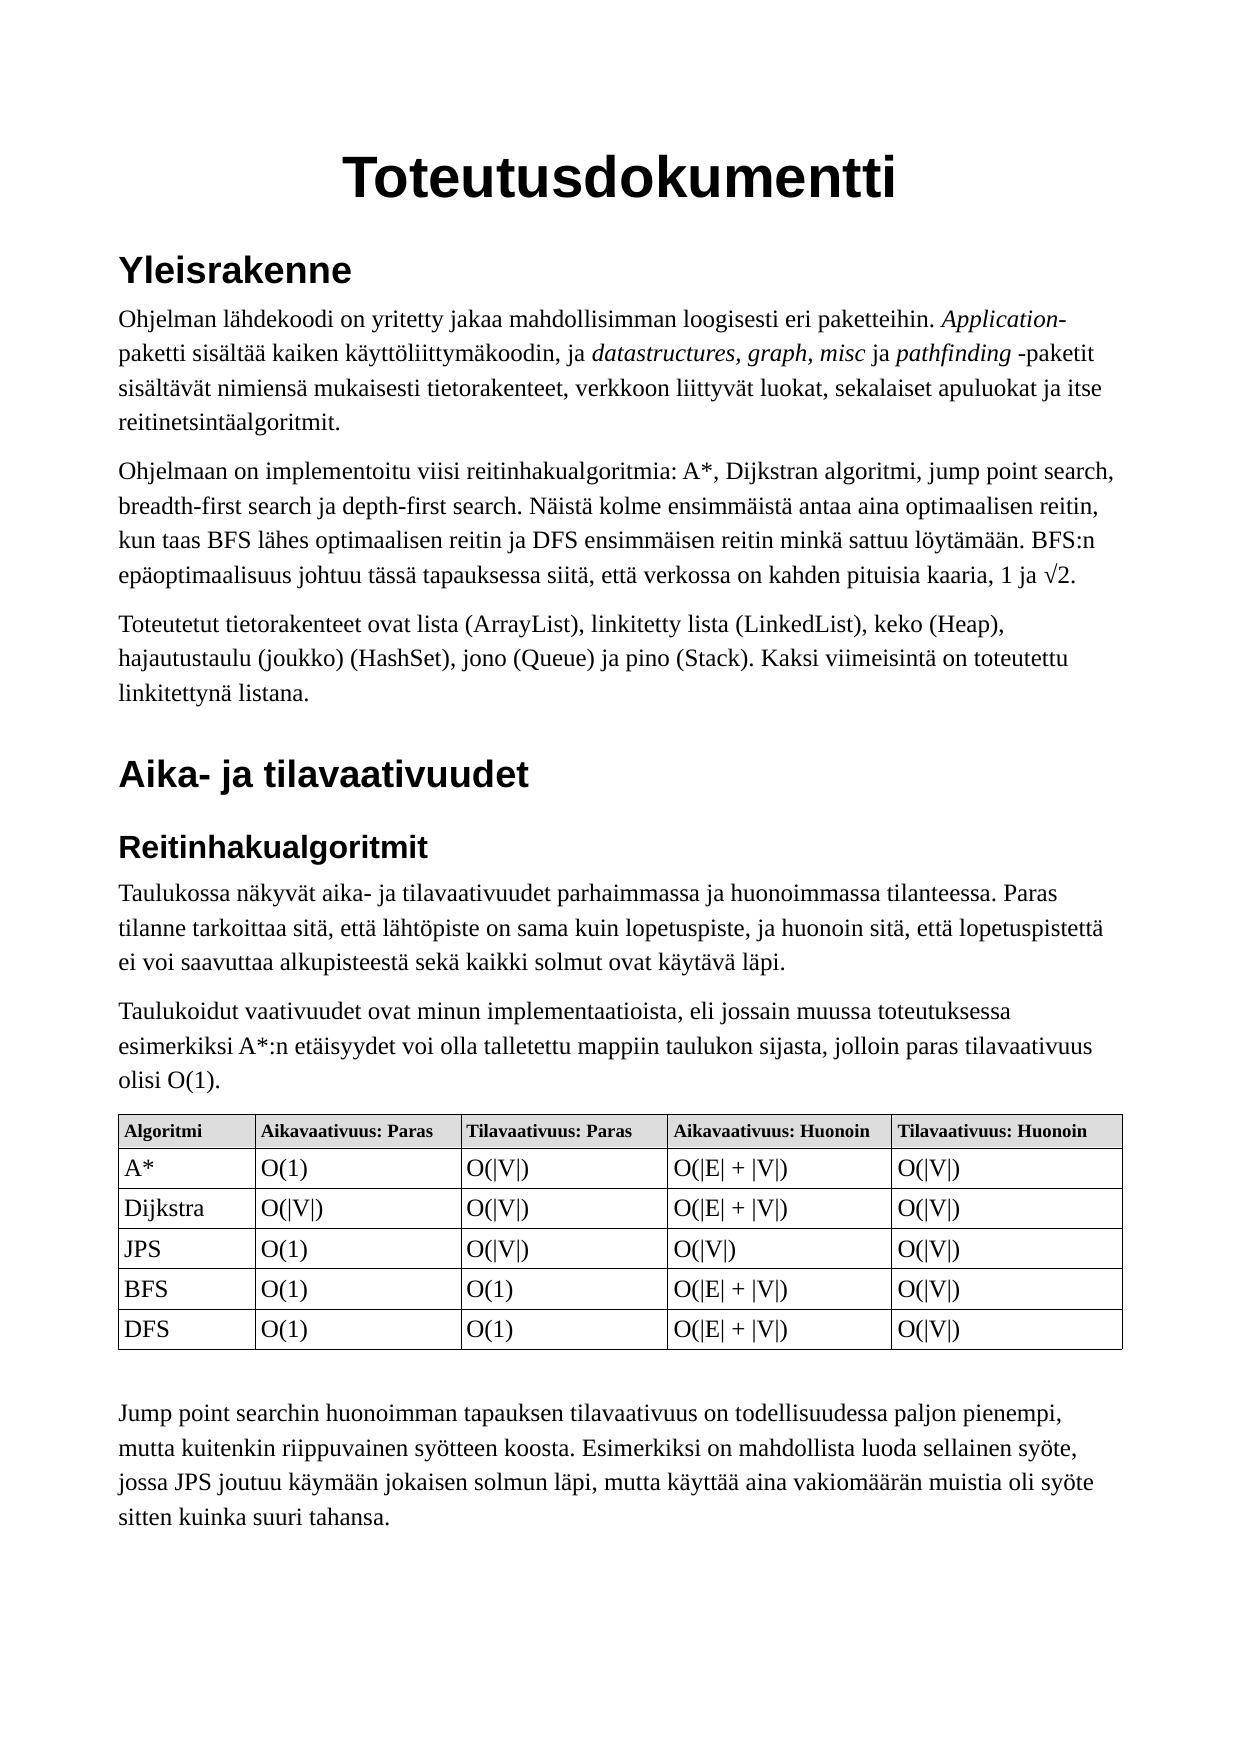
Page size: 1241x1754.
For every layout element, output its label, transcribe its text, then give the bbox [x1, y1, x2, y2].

table_cell O(|V|) [892, 1269, 1122, 1309]
subtitle Reitinhakualgoritmit [118, 829, 1122, 866]
table_cell JPS [119, 1229, 255, 1268]
table_cell O(|E| + |V|) [668, 1189, 891, 1228]
table_cell O(|V|) [256, 1189, 461, 1228]
table_cell O(|V|) [462, 1189, 667, 1228]
table_cell O(|V|) [892, 1189, 1122, 1228]
title Toteutusdokumentti [118, 143, 1122, 210]
subtitle Aika- ja tilavaativuudet [118, 752, 1122, 796]
table_header Tilavaativuus: Huonoin [892, 1115, 1122, 1147]
table_cell O(|E| + |V|) [668, 1310, 891, 1349]
table_cell O(1) [462, 1269, 667, 1309]
table_cell O(|V|) [462, 1229, 667, 1268]
table_cell O(1) [256, 1310, 461, 1349]
table_cell O(|E| + |V|) [668, 1269, 891, 1309]
table_header Aikavaativuus: Paras [256, 1115, 461, 1147]
table_cell O(1) [462, 1310, 667, 1349]
table_cell O(|V|) [892, 1310, 1122, 1349]
table_cell O(|V|) [462, 1149, 667, 1188]
table_header Aikavaativuus: Huonoin [668, 1115, 891, 1147]
text Toteutetut tietorakenteet ovat lista (ArrayList), linkitetty lista (LinkedList), keko (Heap), hajautustaulu (joukko) (HashSet), jono (Queue) ja pino (Stack). Kaksi viimeisintä on toteutettu linkitettynä listana. [118, 609, 1122, 707]
table_header Algoritmi [119, 1115, 255, 1147]
table_header Tilavaativuus: Paras [462, 1115, 667, 1147]
text Taulukossa näkyvät aika- ja tilavaativuudet parhaimmassa ja huonoimmassa tilanteessa. Paras tilanne tarkoittaa sitä, että lähtöpiste on sama kuin lopetuspiste, ja huonoin sitä, että lopetuspistettä ei voi saavuttaa alkupisteestä sekä kaikki solmut ovat käytävä läpi. [118, 878, 1122, 976]
text Ohjelmaan on implementoitu viisi reitinhakualgoritmia: A*, Dijkstran algoritmi, jump point search, breadth-first search ja depth-first search. Näistä kolme ensimmäistä antaa aina optimaalisen reitin, kun taas BFS lähes optimaalisen reitin ja DFS ensimmäisen reitin minkä sattuu löytämään. BFS:n epäoptimaalisuus johtuu tässä tapauksessa siitä, että verkossa on kahden pituisia kaaria, 1 ja √2. [118, 456, 1122, 588]
table_cell BFS [119, 1269, 255, 1309]
table_cell O(1) [256, 1269, 461, 1309]
table_cell O(1) [256, 1149, 461, 1188]
text Ohjelman lähdekoodi on yritetty jakaa mahdollisimman loogisesti eri paketteihin. Application-paketti sisältää kaiken käyttöliittymäkoodin, ja datastructures, graph, misc ja pathfinding -paketit sisältävät nimiensä mukaisesti tietorakenteet, verkkoon liittyvät luokat, sekalaiset apuluokat ja itse reitinetsintäalgoritmit. [118, 304, 1122, 436]
table_cell O(|V|) [892, 1229, 1122, 1268]
text Jump point searchin huonoimman tapauksen tilavaativuus on todellisuudessa paljon pienempi, mutta kuitenkin riippuvainen syötteen koosta. Esimerkiksi on mahdollista luoda sellainen syöte, jossa JPS joutuu käymään jokaisen solmun läpi, mutta käyttää aina vakiomäärän muistia oli syöte sitten kuinka suuri tahansa. [118, 1398, 1122, 1530]
table_cell DFS [119, 1310, 255, 1349]
table_cell O(|E| + |V|) [668, 1149, 891, 1188]
table_cell Dijkstra [119, 1189, 255, 1228]
table_cell O(|V|) [668, 1229, 891, 1268]
subtitle Yleisrakenne [118, 248, 1122, 291]
table_cell O(1) [256, 1229, 461, 1268]
table_cell O(|V|) [892, 1149, 1122, 1188]
text Taulukoidut vaativuudet ovat minun implementaatioista, eli jossain muussa toteutuksessa esimerkiksi A*:n etäisyydet voi olla talletettu mappiin taulukon sijasta, jolloin paras tilavaativuus olisi O(1). [118, 996, 1122, 1094]
table_cell A* [119, 1149, 255, 1188]
